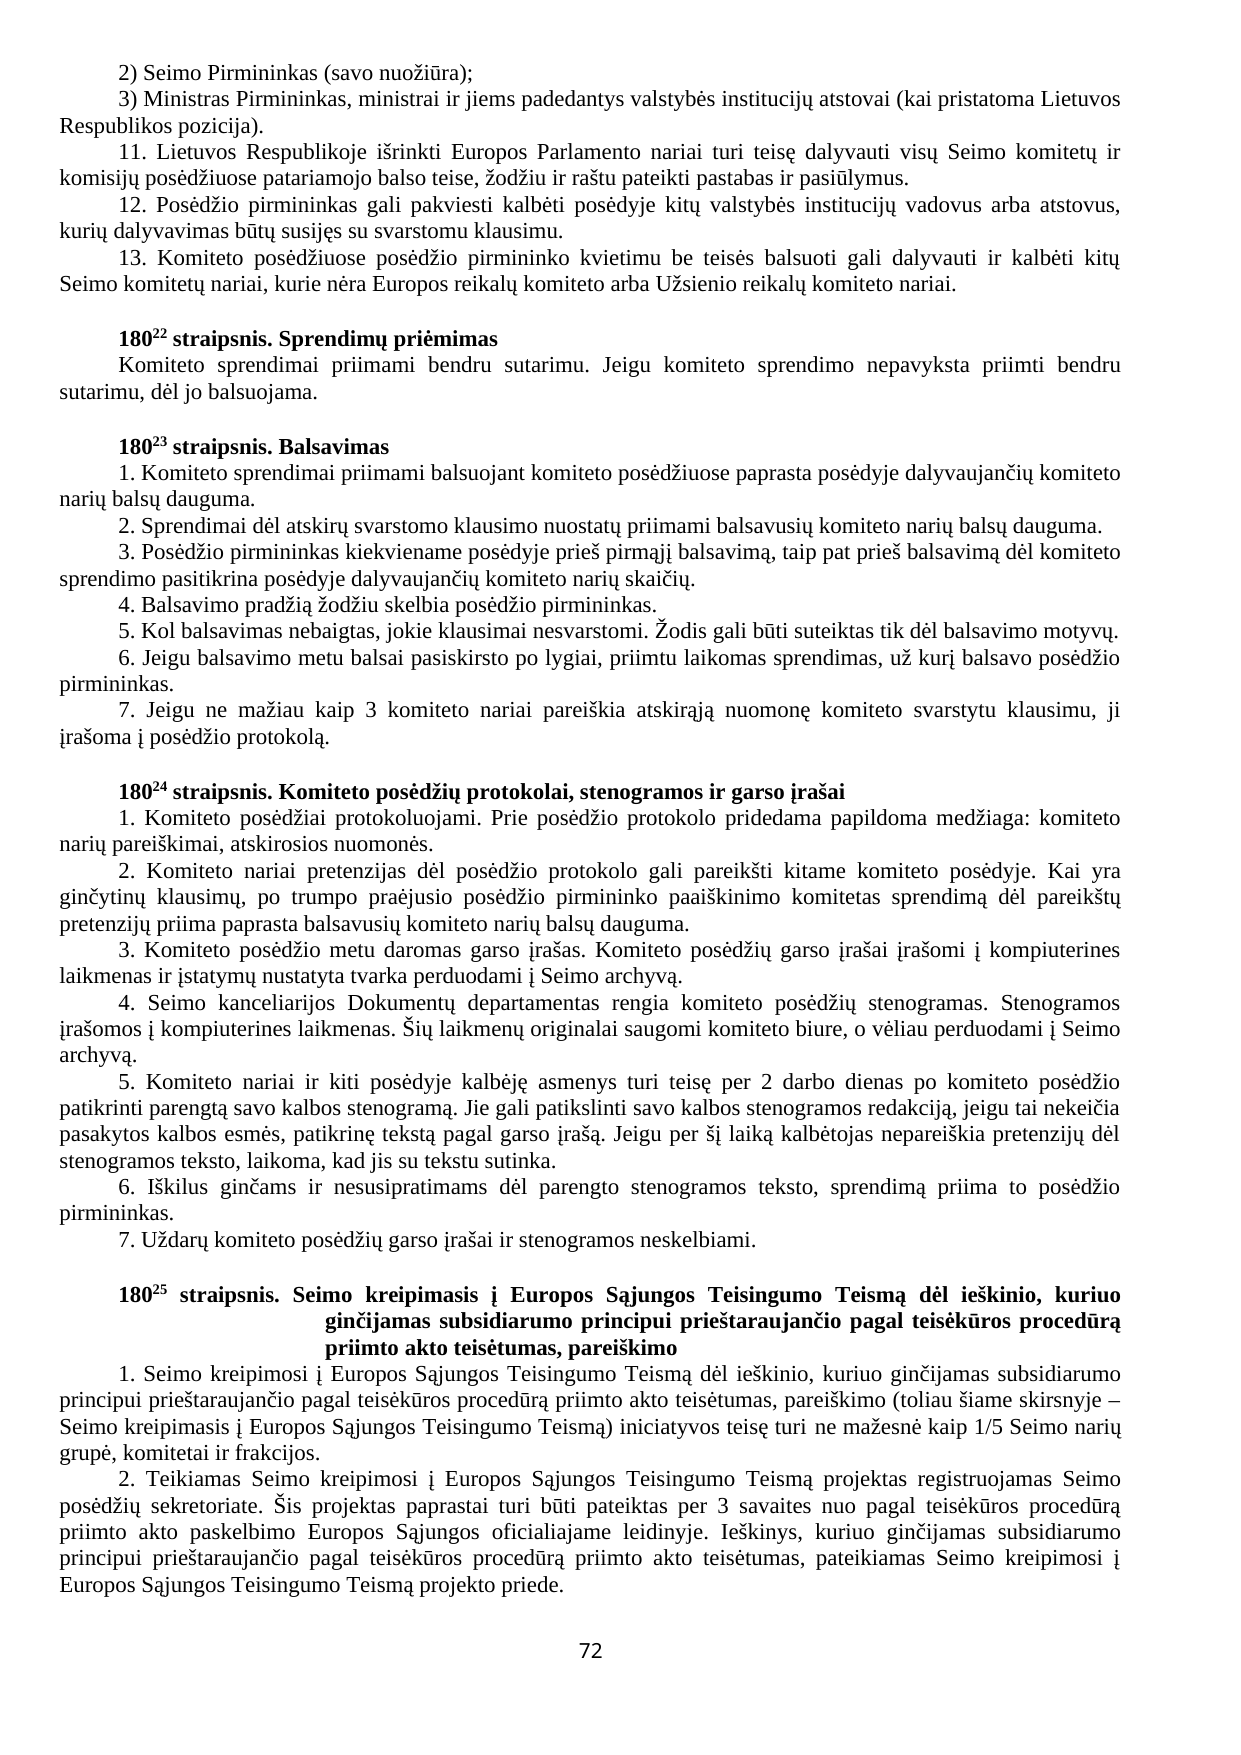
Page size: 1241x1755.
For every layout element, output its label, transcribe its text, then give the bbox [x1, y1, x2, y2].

text 11. Lietuvos Respublikoje išrinkti Europos Parlamento nariai turi teisę dalyvauti visų Seimo komitetų ir komisijų posėdžiuose patariamojo balso teise, žodžiu ir raštu pateikti pastabas ir pasiūlymus. [59, 138, 1122, 191]
text 5. Komiteto nariai ir kiti posėdyje kalbėję asmenys turi teisę per 2 darbo dienas po komiteto posėdžio patikrinti parengtą savo kalbos stenogramą. Jie gali patikslinti savo kalbos stenogramos redakciją, jeigu tai nekeičia pasakytos kalbos esmės, patikrinę tekstą pagal garso įrašą. Jeigu per šį laiką kalbėtojas nepareiškia pretenzijų dėl stenogramos teksto, laikoma, kad jis su tekstu sutinka. [59, 1068, 1122, 1173]
text 5. Kol balsavimas nebaigtas, jokie klausimai nesvarstomi. Žodis gali būti suteiktas tik dėl balsavimo motyvų. [59, 617, 1122, 644]
text 18024 straipsnis. Komiteto posėdžių protokolai, stenogramos ir garso įrašai [59, 778, 1122, 804]
text 2) Seimo Pirmininkas (savo nuožiūra); [59, 59, 1122, 85]
text 7. Uždarų komiteto posėdžių garso įrašai ir stenogramos neskelbiami. [59, 1226, 1122, 1252]
text 1. Seimo kreipimosi į Europos Sąjungos Teisingumo Teismą dėl ieškinio, kuriuo ginčijamas subsidiarumo principui prieštaraujančio pagal teisėkūros procedūrą priimto akto teisėtumas, pareiškimo (toliau šiame skirsnyje – Seimo kreipimasis į Europos Sąjungos Teisingumo Teismą) iniciatyvos teisę turi ne mažesnė kaip 1/5 Seimo narių grupė, komitetai ir frakcijos. [59, 1360, 1122, 1465]
text 4. Balsavimo pradžią žodžiu skelbia posėdžio pirmininkas. [59, 591, 1122, 617]
text 18022 straipsnis. Sprendimų priėmimas [59, 325, 1122, 351]
text 4. Seimo kanceliarijos Dokumentų departamentas rengia komiteto posėdžių stenogramas. Stenogramos įrašomos į kompiuterines laikmenas. Šių laikmenų originalai saugomi komiteto biure, o vėliau perduodami į Seimo archyvą. [59, 989, 1122, 1068]
text 2. Teikiamas Seimo kreipimosi į Europos Sąjungos Teisingumo Teismą projektas registruojamas Seimo posėdžių sekretoriate. Šis projektas paprastai turi būti pateiktas per 3 savaites nuo pagal teisėkūros procedūrą priimto akto paskelbimo Europos Sąjungos oficialiajame leidinyje. Ieškinys, kuriuo ginčijamas subsidiarumo principui prieštaraujančio pagal teisėkūros procedūrą priimto akto teisėtumas, pateikiamas Seimo kreipimosi į Europos Sąjungos Teisingumo Teismą projekto priede. [59, 1465, 1122, 1597]
text 1. Komiteto sprendimai priimami balsuojant komiteto posėdžiuose paprasta posėdyje dalyvaujančių komiteto narių balsų dauguma. [59, 459, 1122, 512]
text 7. Jeigu ne mažiau kaip 3 komiteto nariai pareiškia atskirąją nuomonę komiteto svarstytu klausimu, ji įrašoma į posėdžio protokolą. [59, 696, 1122, 749]
text 2. Komiteto nariai pretenzijas dėl posėdžio protokolo gali pareikšti kitame komiteto posėdyje. Kai yra ginčytinų klausimų, po trumpo praėjusio posėdžio pirmininko paaiškinimo komitetas sprendimą dėl pareikštų pretenzijų priima paprasta balsavusių komiteto narių balsų dauguma. [59, 857, 1122, 936]
text 1. Komiteto posėdžiai protokoluojami. Prie posėdžio protokolo pridedama papildoma medžiaga: komiteto narių pareiškimai, atskirosios nuomonės. [59, 804, 1122, 857]
text 12. Posėdžio pirmininkas gali pakviesti kalbėti posėdyje kitų valstybės institucijų vadovus arba atstovus, kurių dalyvavimas būtų susijęs su svarstomu klausimu. [59, 191, 1122, 243]
text Komiteto sprendimai priimami bendru sutarimu. Jeigu komiteto sprendimo nepavyksta priimti bendru sutarimu, dėl jo balsuojama. [59, 351, 1122, 404]
text 18025 straipsnis. Seimo kreipimasis į Europos Sąjungos Teisingumo Teismą dėl ieškinio, kuriuo ginčijamas subsidiarumo principui prieštaraujančio pagal teisėkūros procedūrą priimto akto teisėtumas, pareiškimo [118, 1281, 1122, 1360]
text 2. Sprendimai dėl atskirų svarstomo klausimo nuostatų priimami balsavusių komiteto narių balsų dauguma. [59, 512, 1122, 538]
text 6. Jeigu balsavimo metu balsai pasiskirsto po lygiai, priimtu laikomas sprendimas, už kurį balsavo posėdžio pirmininkas. [59, 644, 1122, 696]
text 13. Komiteto posėdžiuose posėdžio pirmininko kvietimu be teisės balsuoti gali dalyvauti ir kalbėti kitų Seimo komitetų nariai, kurie nėra Europos reikalų komiteto arba Užsienio reikalų komiteto nariai. [59, 243, 1122, 296]
text 18023 straipsnis. Balsavimas [59, 433, 1122, 459]
text 3. Komiteto posėdžio metu daromas garso įrašas. Komiteto posėdžių garso įrašai įrašomi į kompiuterines laikmenas ir įstatymų nustatyta tvarka perduodami į Seimo archyvą. [59, 936, 1122, 989]
text 3. Posėdžio pirmininkas kiekviename posėdyje prieš pirmąjį balsavimą, taip pat prieš balsavimą dėl komiteto sprendimo pasitikrina posėdyje dalyvaujančių komiteto narių skaičių. [59, 538, 1122, 591]
text 6. Iškilus ginčams ir nesusipratimams dėl parengto stenogramos teksto, sprendimą priima to posėdžio pirmininkas. [59, 1173, 1122, 1226]
text 3) Ministras Pirmininkas, ministrai ir jiems padedantys valstybės institucijų atstovai (kai pristatoma Lietuvos Respublikos pozicija). [59, 85, 1122, 138]
